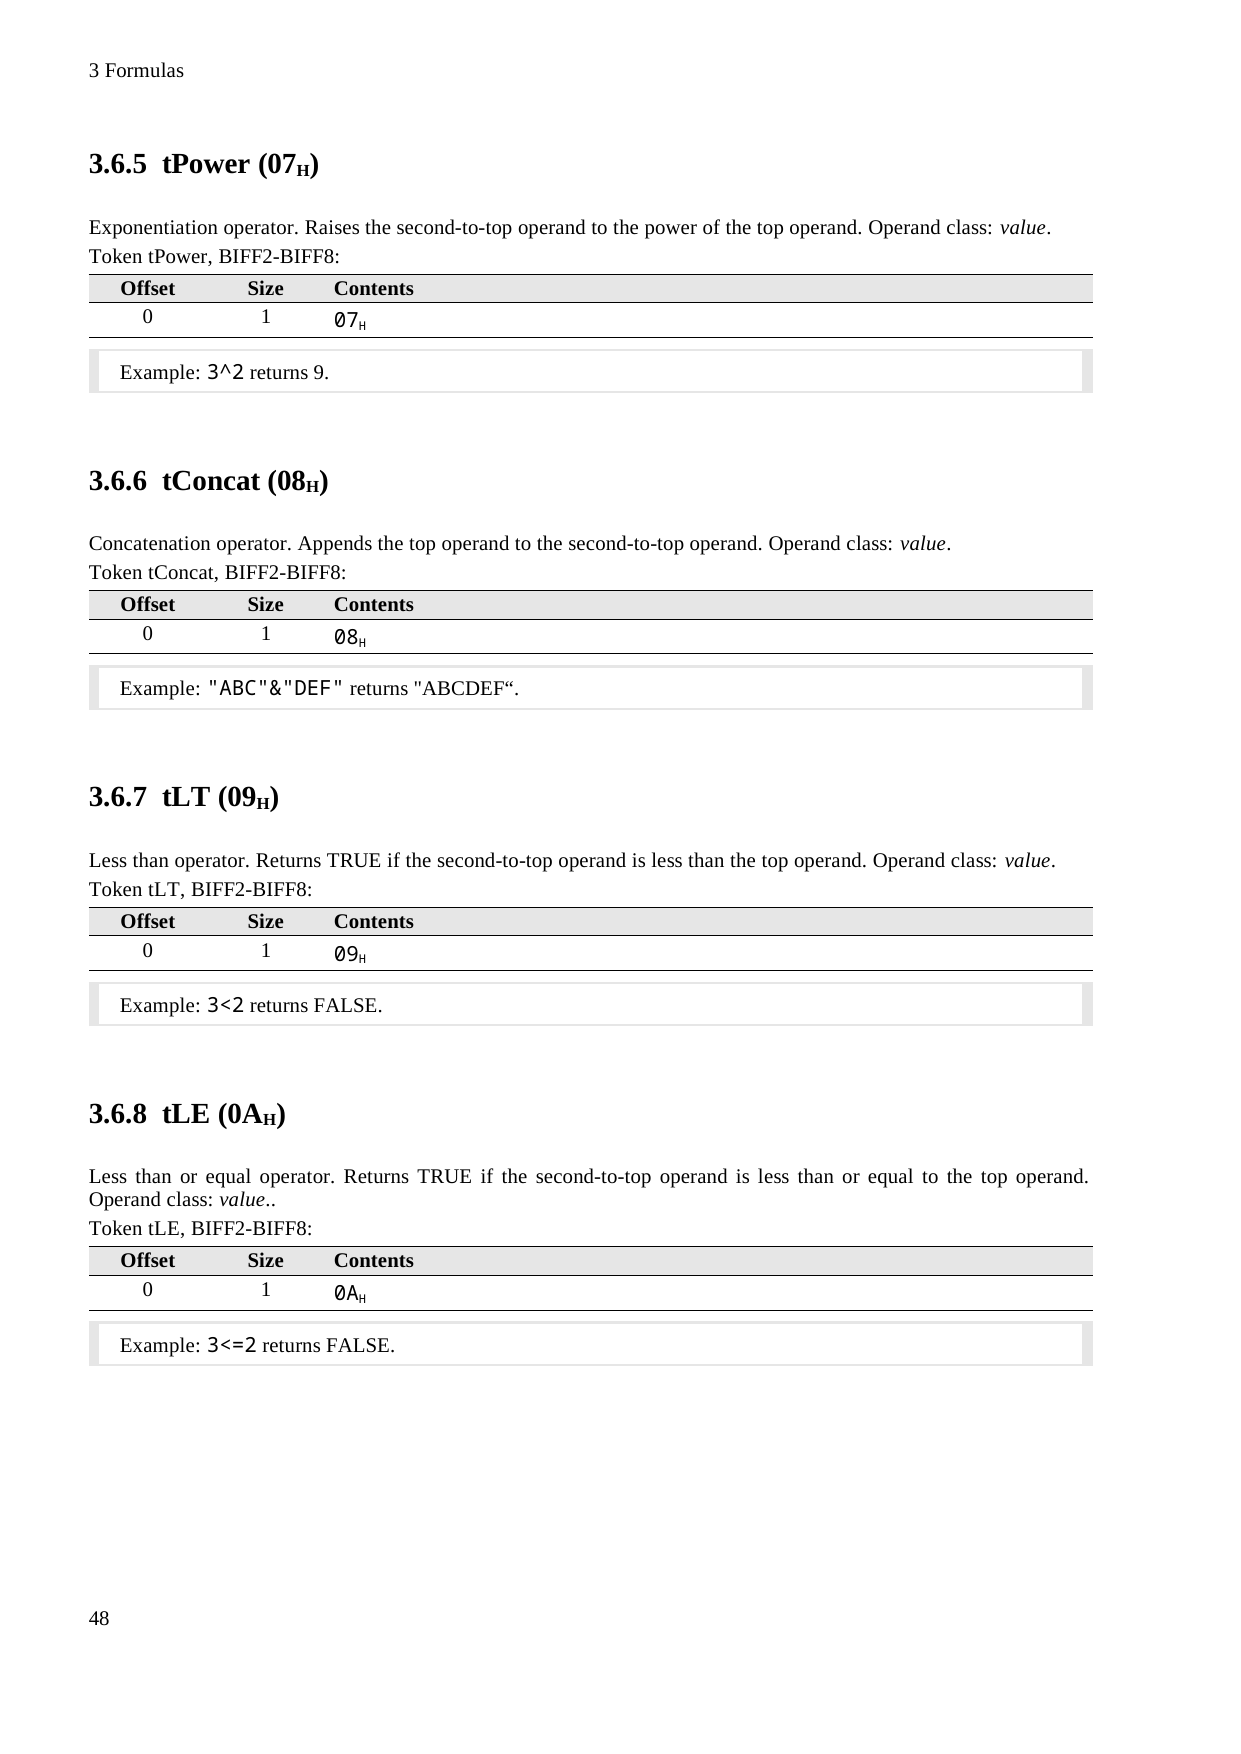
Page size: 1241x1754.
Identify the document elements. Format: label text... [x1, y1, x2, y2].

text Token tLE, BIFF2-BIFF8: [88, 1217, 1093, 1240]
text Token tLT, BIFF2-BIFF8: [88, 878, 1093, 901]
table_header Size [207, 1247, 325, 1275]
table_cell 0 [89, 1276, 207, 1310]
table_header Offset [89, 1247, 207, 1275]
text Concatenation operator. Appends the top operand to the second-to-top operand. Operand class: value. [88, 532, 1093, 555]
table_header Size [207, 591, 325, 619]
table_header Contents [325, 591, 1093, 619]
subtitle tLE (0AH) [88, 1097, 1093, 1130]
table_header Offset [89, 591, 207, 619]
table_cell 08H [325, 620, 1093, 653]
text Example: 3<2 returns FALSE. [99, 984, 1082, 1024]
table_cell 0 [89, 620, 207, 653]
table_cell 0 [89, 936, 207, 970]
text Example: 3<=2 returns FALSE. [99, 1324, 1082, 1364]
text Example: "ABC"&"DEF" returns "ABCDEF“. [99, 668, 1082, 708]
table_cell 0AH [325, 1276, 1093, 1310]
table_cell 1 [207, 303, 325, 337]
text Token tConcat, BIFF2-BIFF8: [88, 561, 1093, 584]
text Less than or equal operator. Returns TRUE if the second-to-top operand is less than or equal to the top operand. Operand class: value.. [88, 1165, 1093, 1211]
table_header Size [207, 275, 325, 302]
table_cell 1 [207, 620, 325, 653]
text Token tPower, BIFF2-BIFF8: [88, 244, 1093, 267]
table_cell 0 [89, 303, 207, 337]
table_header Offset [89, 908, 207, 935]
table_cell 1 [207, 936, 325, 970]
table_header Contents [325, 1247, 1093, 1275]
table_header Offset [89, 275, 207, 302]
table_header Contents [325, 908, 1093, 935]
table_header Size [207, 908, 325, 935]
table_cell 07H [325, 303, 1093, 337]
subtitle tPower (07H) [88, 148, 1093, 180]
subtitle tLT (09H) [88, 781, 1093, 813]
table_cell 09H [325, 936, 1093, 970]
subtitle tConcat (08H) [88, 464, 1093, 497]
text Example: 3^2 returns 9. [99, 351, 1082, 391]
text Exponentiation operator. Raises the second-to-top operand to the power of the top operand. Operand class: value. [88, 216, 1093, 238]
table_header Contents [325, 275, 1093, 302]
text Less than operator. Returns TRUE if the second-to-top operand is less than the top operand. Operand class: value. [88, 849, 1093, 872]
table_cell 1 [207, 1276, 325, 1310]
